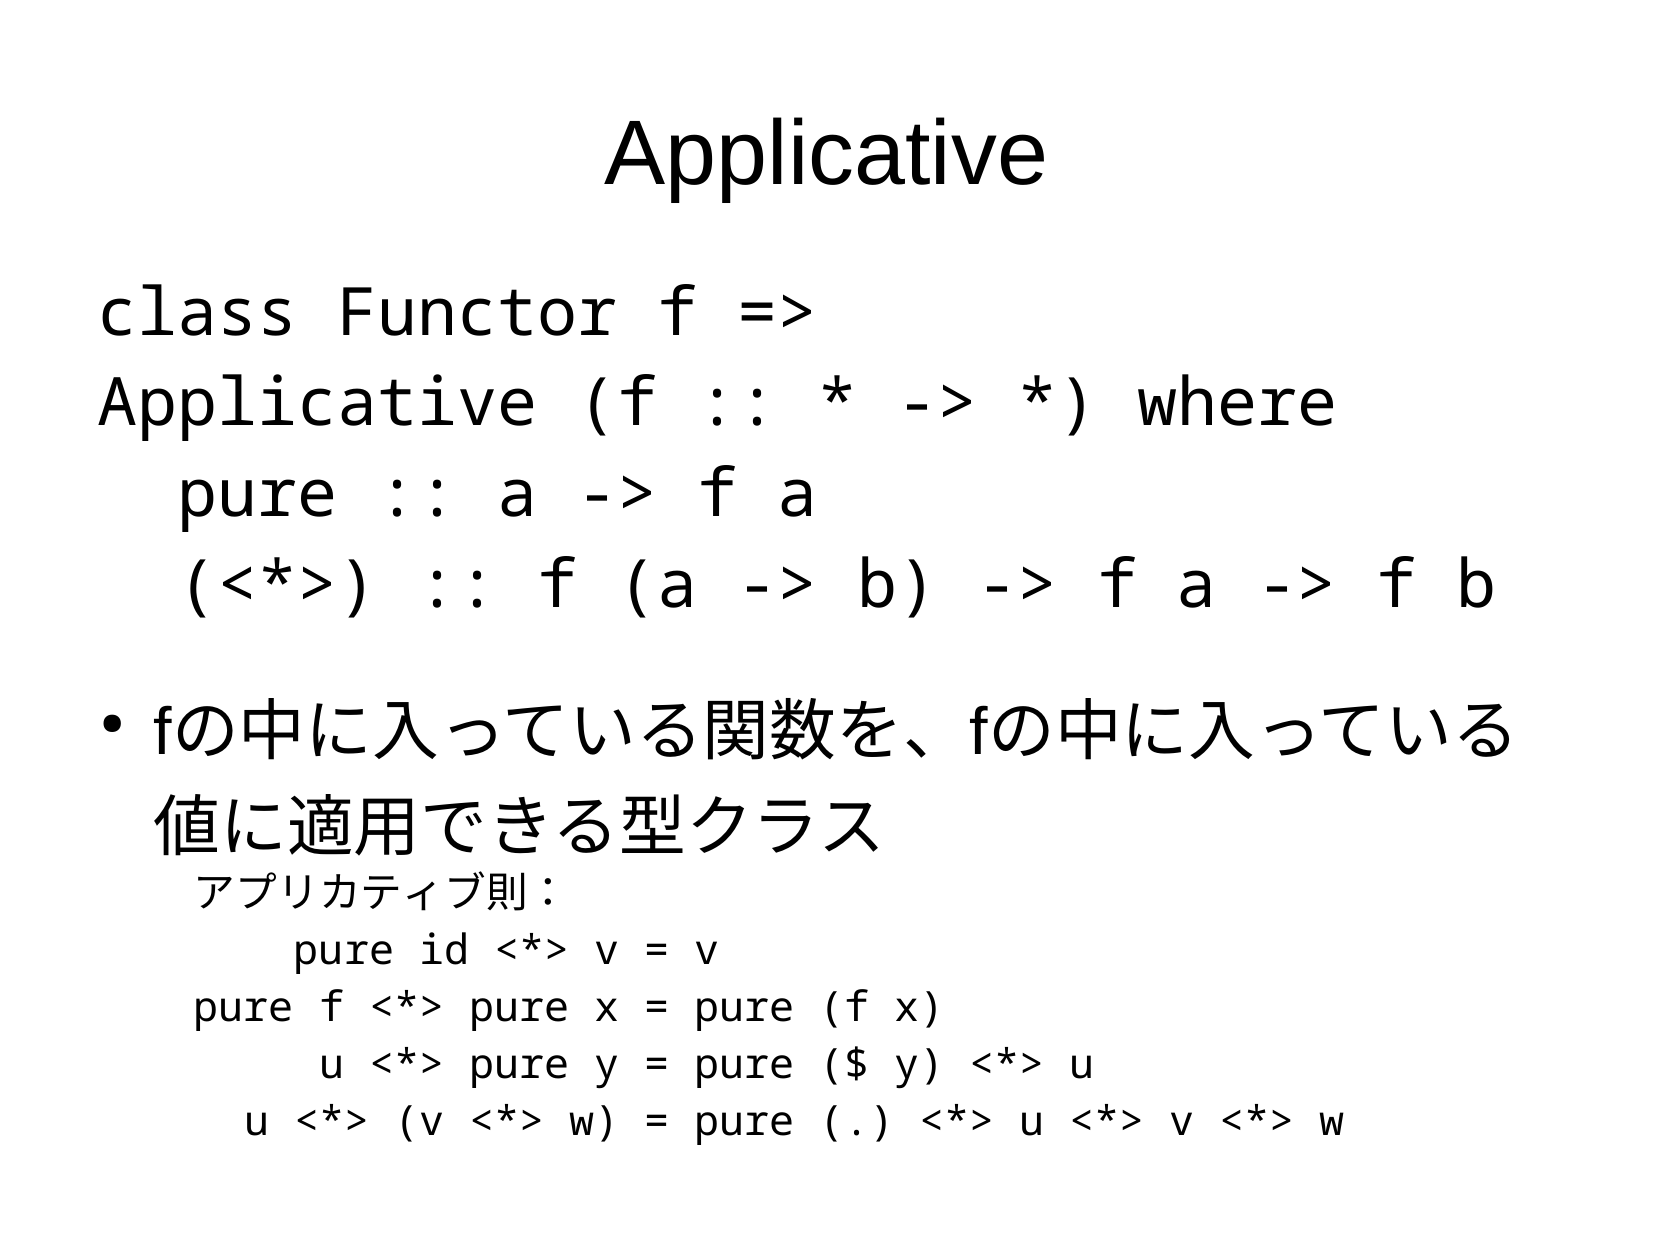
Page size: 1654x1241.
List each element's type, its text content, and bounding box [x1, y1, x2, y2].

title Applicative [82, 49, 1571, 256]
list fの中に入っている関数を、fの中に入っている値に適用できる型クラス [82, 676, 1571, 1128]
text_box class Functor f => Applicative (f :: * -> *) where pure :: a -> f a (<*>) :: f (a -> b) -> f a -> f b [82, 256, 1571, 633]
text_box アプリカティブ則： pure id <*> v = v pure f <*> pure x = pure (f x) u <*> pure y = pure ($ y) <*> u u <*> (v <*> w) = pure (.) <*> u <*> v <*> w [179, 851, 1536, 1181]
